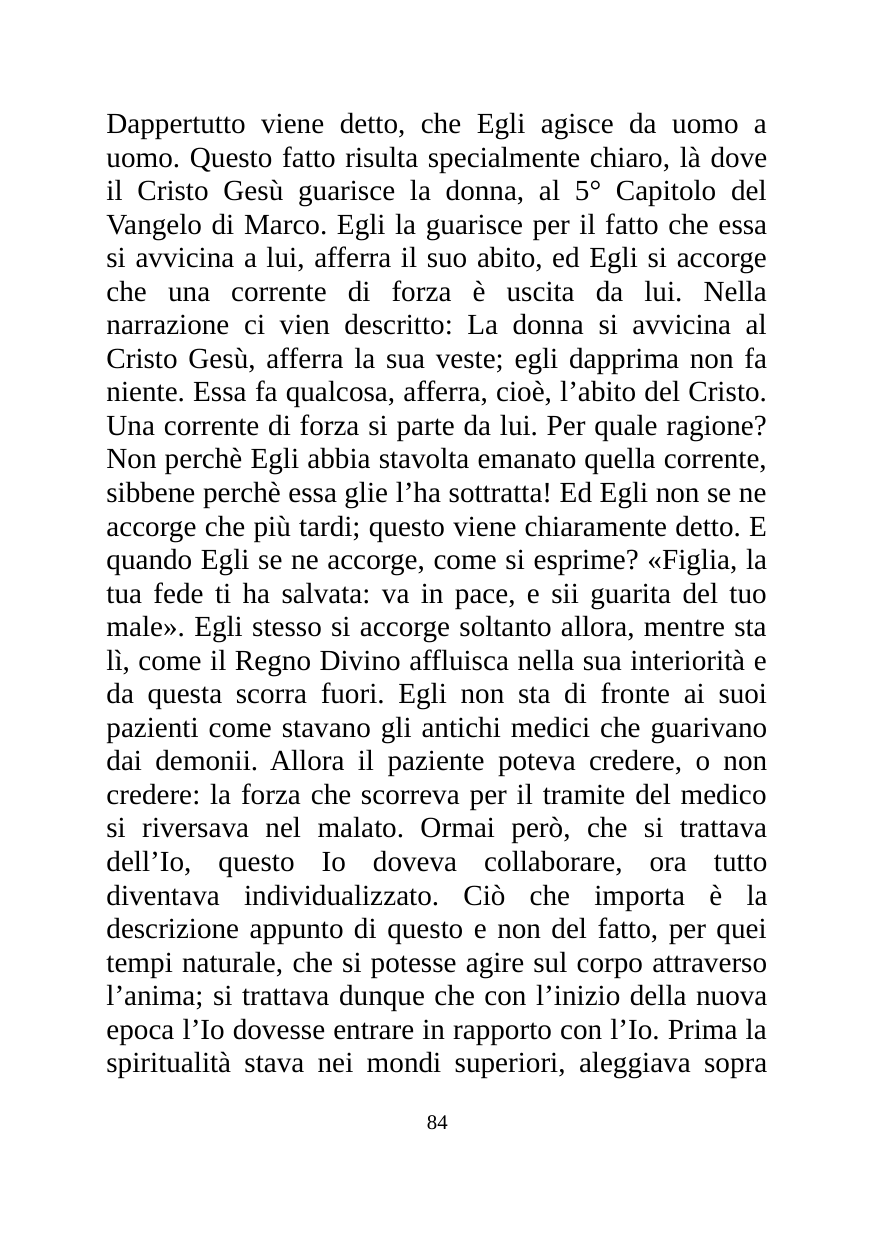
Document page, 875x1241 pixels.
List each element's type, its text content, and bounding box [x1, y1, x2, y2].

text Dappertutto viene detto, che Egli agisce da uomo a uomo. Questo fatto risulta specialmente chiaro, là dove il Cristo Gesù guarisce la donna, al 5° Capitolo del Vangelo di Marco. Egli la guarisce per il fatto che essa si avvicina a lui, afferra il suo abito, ed Egli si accorge che una corrente di forza è uscita da lui. Nella narrazione ci vien descritto: La donna si avvicina al Cristo Gesù, afferra la sua veste; egli dapprima non fa niente. Essa fa qualcosa, afferra, cioè, l’abito del Cristo. Una corrente di forza si parte da lui. Per quale ragione? Non perchè Egli abbia stavolta emanato quella corrente, sibbene perchè essa glie l’ha sottratta! Ed Egli non se ne accorge che più tardi; questo viene chiaramente detto. E quando Egli se ne accorge, come si esprime? «Figlia, la tua fede ti ha salvata: va in pace, e sii guarita del tuo male». Egli stesso si accorge soltanto allora, mentre sta lì, come il Regno Divino affluisca nella sua interiorità e da questa scorra fuori. Egli non sta di fronte ai suoi pazienti come stavano gli antichi medici che guarivano dai demonii. Allora il paziente poteva credere, o non credere: la forza che scorreva per il tramite del medico si riversava nel malato. Ormai però, che si trattava dell’Io, questo Io doveva collaborare, ora tutto diventava individualizzato. Ciò che importa è la descrizione appunto di questo e non del fatto, per quei tempi naturale, che si potesse agire sul corpo attraverso l’anima; si trattava dunque che con l’inizio della nuova epoca l’Io dovesse entrare in rapporto con l’Io. Prima la spiritualità stava nei mondi superiori, aleggiava sopra [106, 106, 768, 1079]
